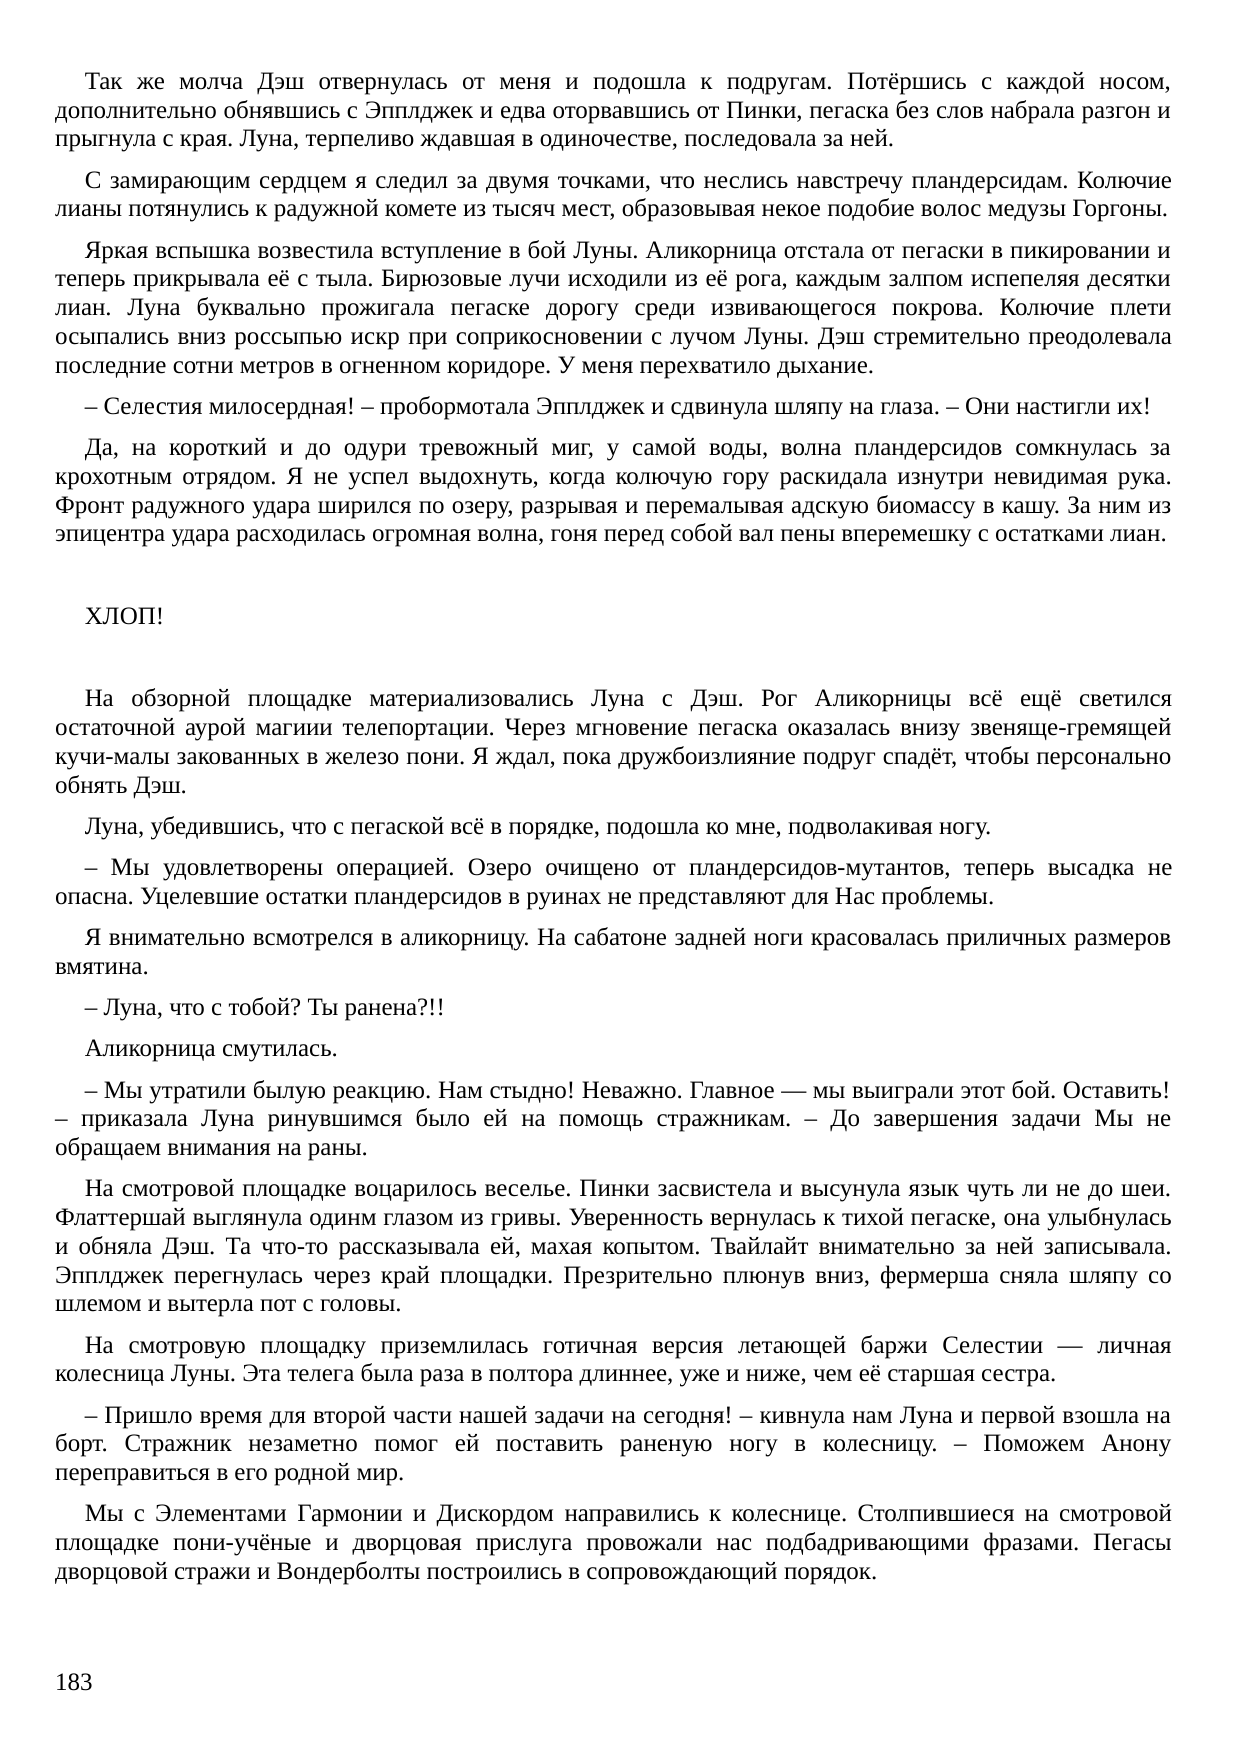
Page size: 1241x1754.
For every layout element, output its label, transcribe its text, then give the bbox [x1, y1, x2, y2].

text – Мы удовлетворены операцией. Озеро очищено от пландерсидов-мутантов, теперь высадка не опасна. Уцелевшие остатки пландерсидов в руинах не представляют для Нас проблемы. [55, 852, 1173, 910]
text Луна, убедившись, что с пегаской всё в порядке, подошла ко мне, подволакивая ногу. [55, 811, 1173, 840]
text На обзорной площадке материализовались Луна с Дэш. Рог Аликорницы всё ещё светился остаточной аурой магиии телепортации. Через мгновение пегаска оказалась внизу звеняще-гремящей кучи-малы закованных в железо пони. Я ждал, пока дружбоизлияние подруг спадёт, чтобы персонально обнять Дэш. [55, 683, 1173, 798]
text Так же молча Дэш отвернулась от меня и подошла к подругам. Потёршись с каждой носом, дополнительно обнявшись с Эпплджек и едва оторвавшись от Пинки, пегаска без слов набрала разгон и прыгнула с края. Луна, терпеливо ждавшая в одиночестве, последовала за ней. [55, 66, 1173, 152]
text На смотровую площадку приземлилась готичная версия летающей баржи Селестии — личная колесница Луны. Эта телега была раза в полтора длиннее, уже и ниже, чем её старшая сестра. [55, 1330, 1173, 1387]
text С замирающим сердцем я следил за двумя точками, что неслись навстречу пландерсидам. Колючие лианы потянулись к радужной комете из тысяч мест, образовывая некое подобие волос медузы Горгоны. [55, 165, 1173, 222]
text Да, на короткий и до одури тревожный миг, у самой воды, волна пландерсидов сомкнулась за крохотным отрядом. Я не успел выдохнуть, когда колючую гору раскидала изнутри невидимая рука. Фронт радужного удара ширился по озеру, разрывая и перемалывая адскую биомассу в кашу. За ним из эпицентра удара расходилась огромная волна, гоня перед собой вал пены вперемешку с остатками лиан. [55, 432, 1173, 547]
text Яркая вспышка возвестила вступление в бой Луны. Аликорница отстала от пегаски в пикировании и теперь прикрывала её с тыла. Бирюзовые лучи исходили из её рога, каждым залпом испепеляя десятки лиан. Луна буквально прожигала пегаске дорогу среди извивающегося покрова. Колючие плети осыпались вниз россыпью искр при соприкосновении с лучом Луны. Дэш стремительно преодолевала последние сотни метров в огненном коридоре. У меня перехватило дыхание. [55, 235, 1173, 378]
text ХЛОП! [55, 601, 1173, 630]
text Мы с Элементами Гармонии и Дискордом направились к колеснице. Столпившиеся на смотровой площадке пони-учёные и дворцовая прислуга провожали нас подбадривающими фразами. Пегасы дворцовой стражи и Вондерболты построились в сопровождающий порядок. [55, 1498, 1173, 1585]
text – Мы утратили былую реакцию. Нам стыдно! Неважно. Главное — мы выиграли этот бой. Оставить! – приказала Луна ринувшимся было ей на помощь стражникам. – До завершения задачи Мы не обращаем внимания на раны. [55, 1075, 1173, 1161]
text На смотровой площадке воцарилось веселье. Пинки засвистела и высунула язык чуть ли не до шеи. Флаттершай выглянула одинм глазом из гривы. Уверенность вернулась к тихой пегаске, она улыбнулась и обняла Дэш. Та что-то рассказывала ей, махая копытом. Твайлайт внимательно за ней записывала. Эпплджек перегнулась через край площадки. Презрительно плюнув вниз, фермерша сняла шляпу со шлемом и вытерла пот с головы. [55, 1173, 1173, 1317]
text – Селестия милосердная! – пробормотала Эпплджек и сдвинула шляпу на глаза. – Они настигли их! [55, 391, 1173, 420]
text Я внимательно всмотрелся в аликорницу. На сабатоне задней ноги красовалась приличных размеров вмятина. [55, 922, 1173, 980]
text Аликорница смутилась. [55, 1033, 1173, 1062]
text – Пришло время для второй части нашей задачи на сегодня! – кивнула нам Луна и первой взошла на борт. Стражник незаметно помог ей поставить раненую ногу в колесницу. – Поможем Анону переправиться в его родной мир. [55, 1400, 1173, 1486]
text – Луна, что с тобой? Ты ранена?!! [55, 992, 1173, 1021]
